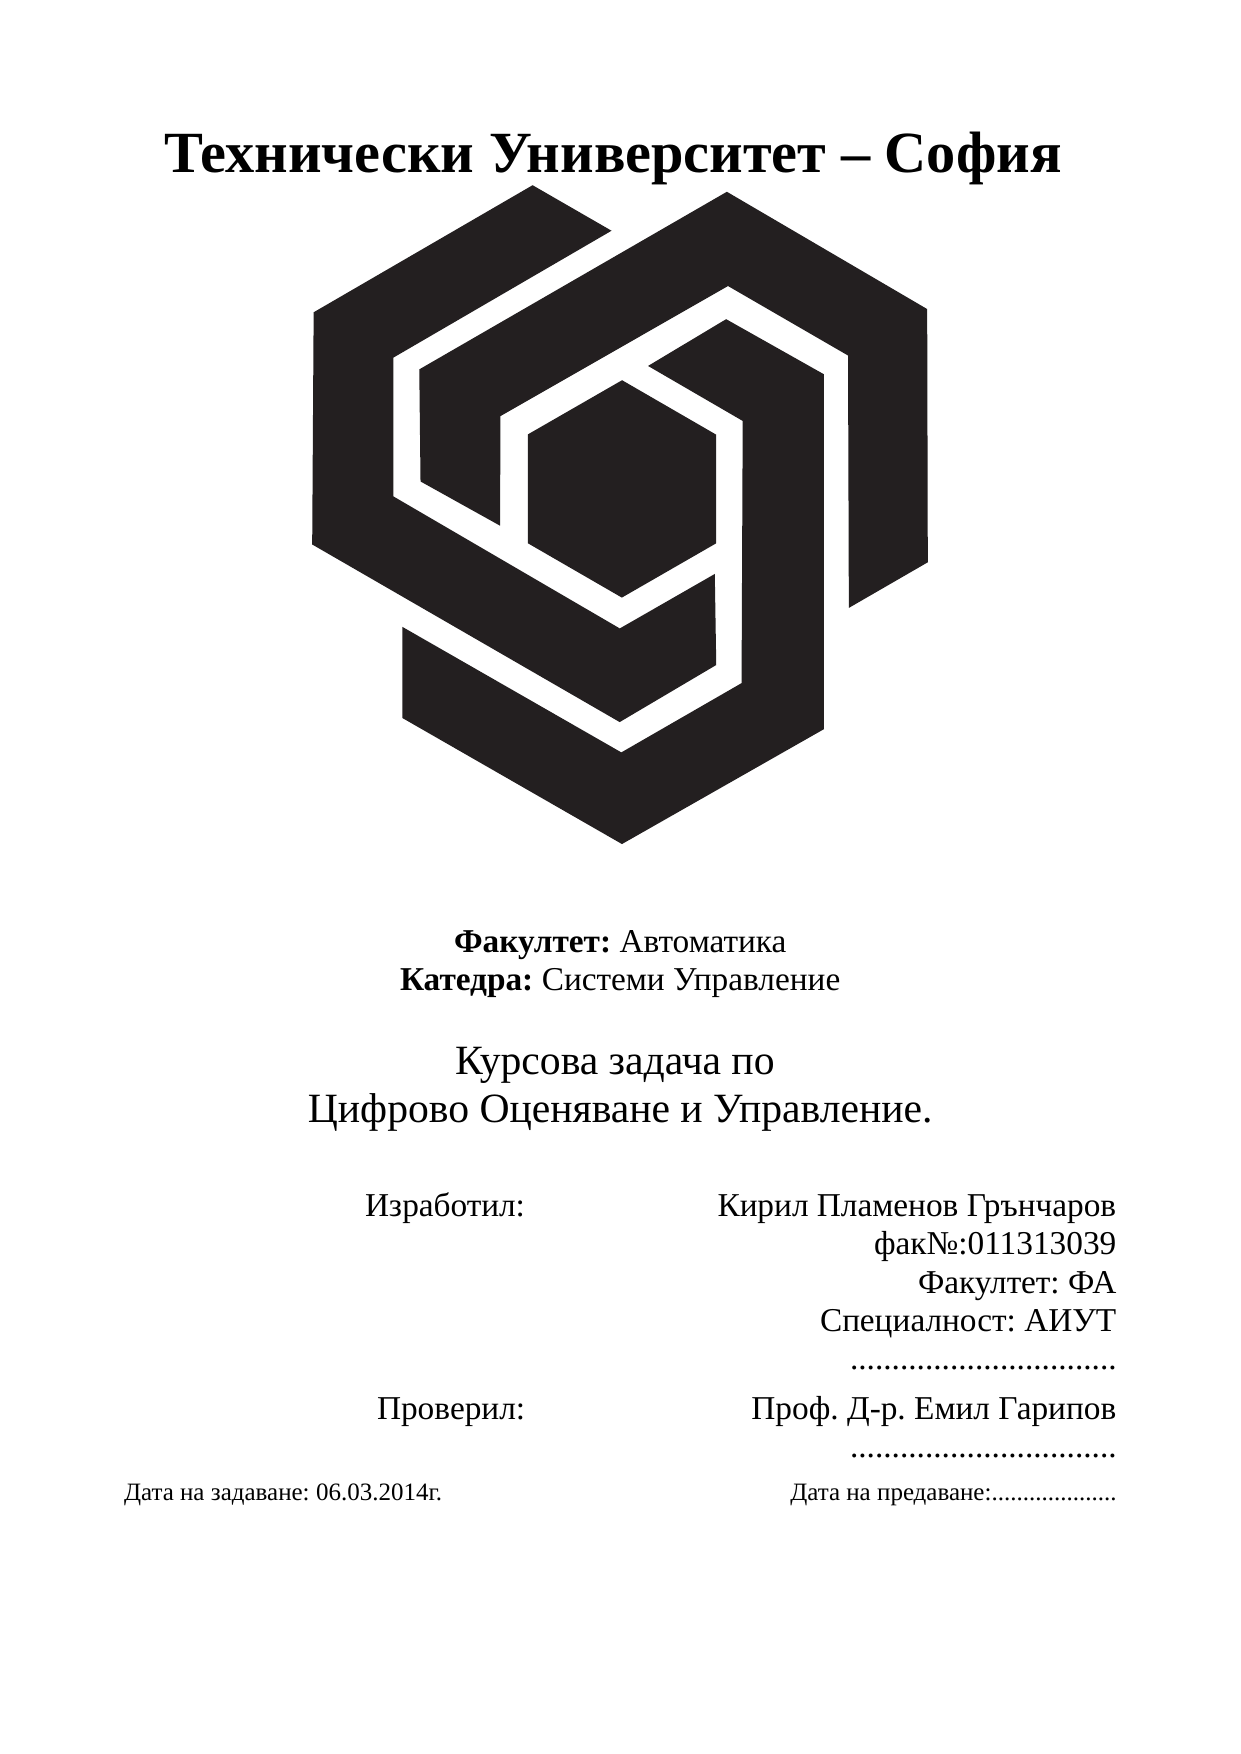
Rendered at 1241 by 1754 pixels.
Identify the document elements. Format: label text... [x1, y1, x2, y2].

text Цифрово Оценяване и Управление. [118, 1084, 1122, 1132]
text Курсова задача по [118, 1036, 1122, 1084]
table_header Кирил Пламенов Грънчаров фак№:011313039 Факултет: ФА Специалност: АИУТ ................................ [531, 1180, 1122, 1383]
table_cell Проф. Д-р. Емил Гарипов ................................ [531, 1383, 1122, 1471]
table_header Изработил: [118, 1180, 531, 1383]
text Катедра: Системи Управление [118, 959, 1122, 997]
table_cell Проверил: [118, 1383, 531, 1471]
text Факултет: Автоматика [118, 921, 1122, 959]
table_cell Дата на предаване:.................... [531, 1471, 1122, 1511]
text Технически Университет – София [118, 118, 1122, 185]
table_cell Дата на задаване: 06.03.2014г. [118, 1471, 531, 1511]
